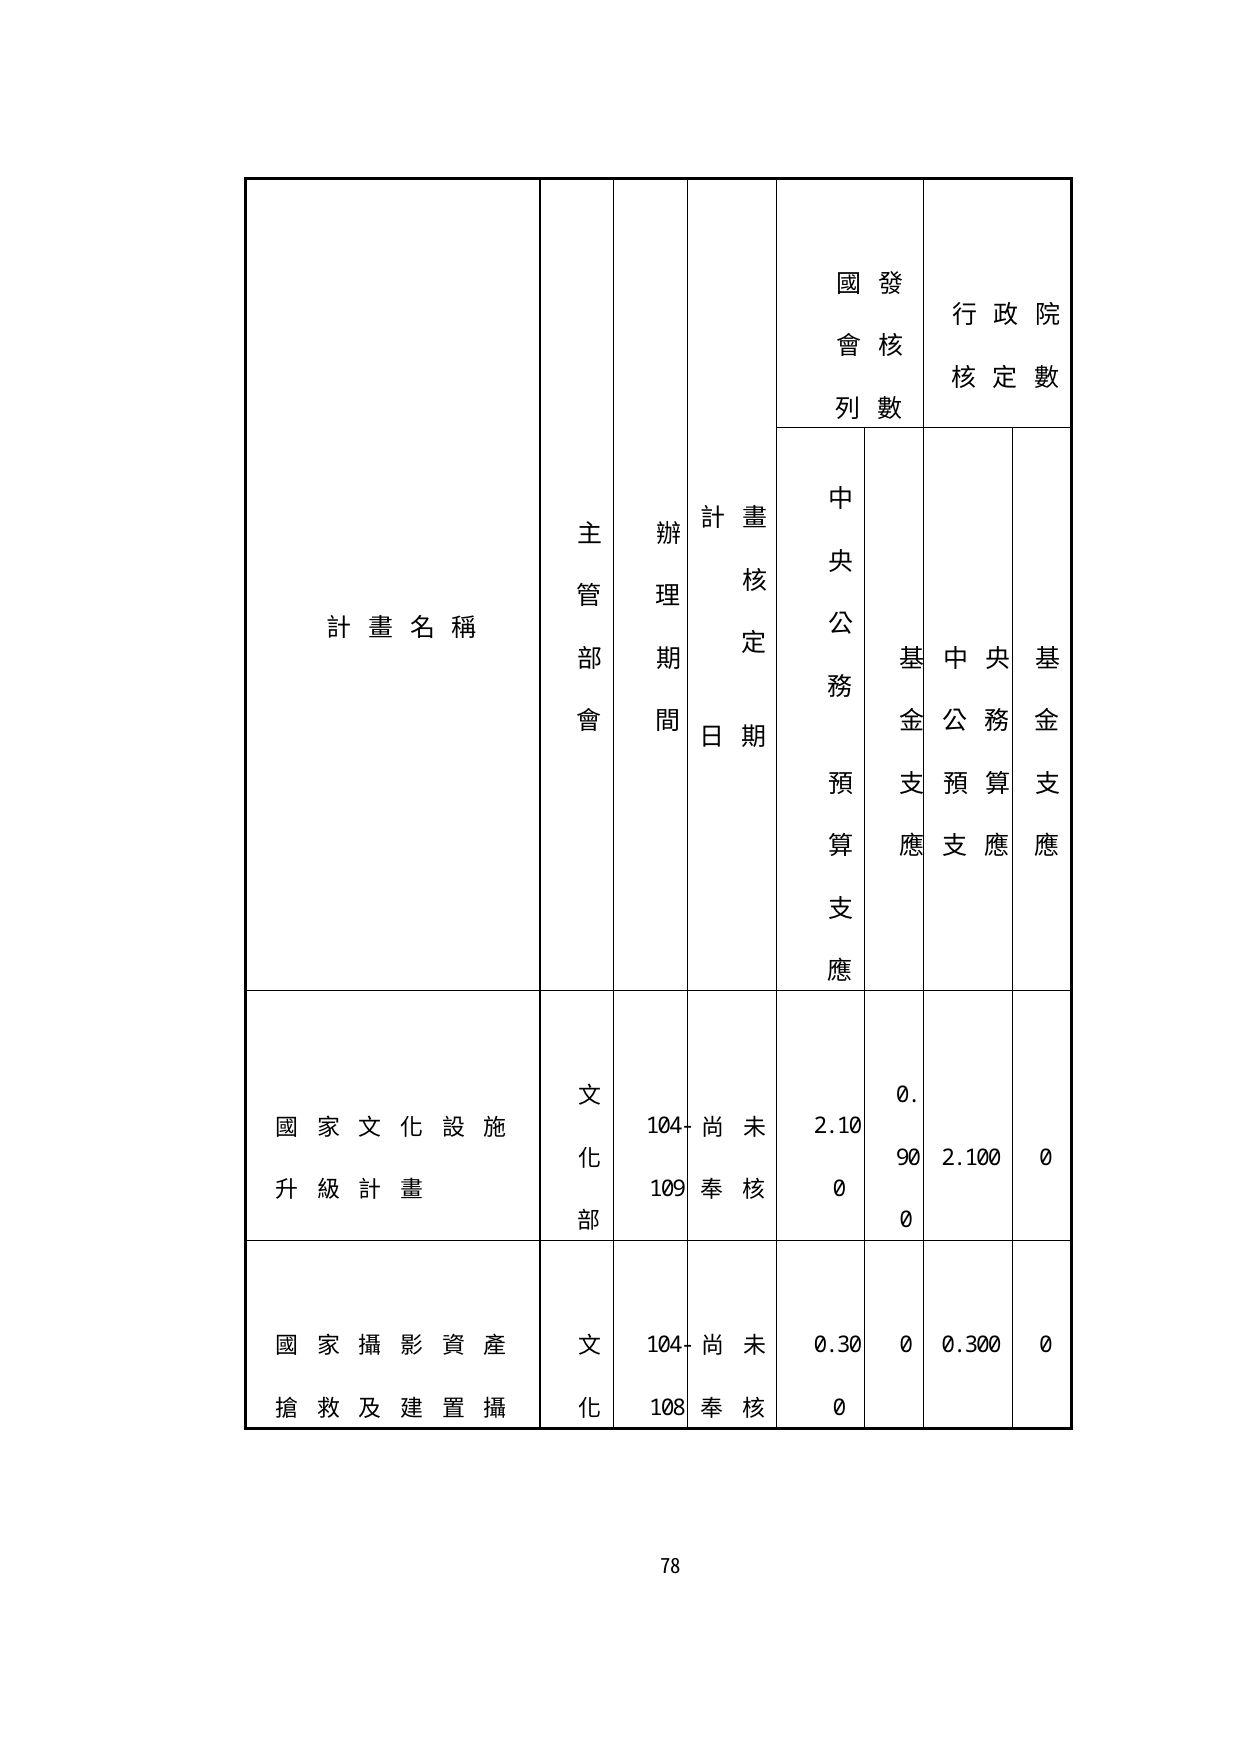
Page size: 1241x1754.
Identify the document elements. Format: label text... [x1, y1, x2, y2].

table_cell 尚未奉核 [688, 991, 776, 1240]
table_cell 國家攝影資產搶救及建置攝 [247, 1241, 539, 1427]
table_header 主管 部會 [541, 180, 613, 990]
table_cell 0 [1013, 991, 1070, 1240]
table_cell 基金 支應 [865, 428, 923, 990]
table_header 國發會核列數 [777, 180, 923, 427]
table_cell 104-108 [614, 1241, 687, 1427]
table_cell 0.300 [777, 1241, 864, 1427]
table_cell 文化 [541, 1241, 613, 1427]
table_cell 文化部 [541, 991, 613, 1240]
table_header 計畫名稱 [247, 180, 539, 990]
table_header 計畫核定 日期 [688, 180, 776, 990]
table_cell 0.900 [865, 991, 923, 1240]
table_cell 尚未奉核 [688, 1241, 776, 1427]
table_header 辦理 期間 [614, 180, 687, 990]
table_cell 0.300 [924, 1241, 1012, 1427]
table_cell 中央公務 預算支應 [924, 428, 1012, 990]
table_cell 104-109 [614, 991, 687, 1240]
table_cell 中央公務 預算支應 [777, 428, 864, 990]
table_cell 2.100 [777, 991, 864, 1240]
table_cell 2.100 [924, 991, 1012, 1240]
table_header 行政院核定數 [924, 180, 1070, 427]
table_cell 0 [865, 1241, 923, 1427]
table_cell 基金 支應 [1013, 428, 1070, 990]
table_cell 0 [1013, 1241, 1070, 1427]
table_cell 國家文化設施升級計畫 [247, 991, 539, 1240]
